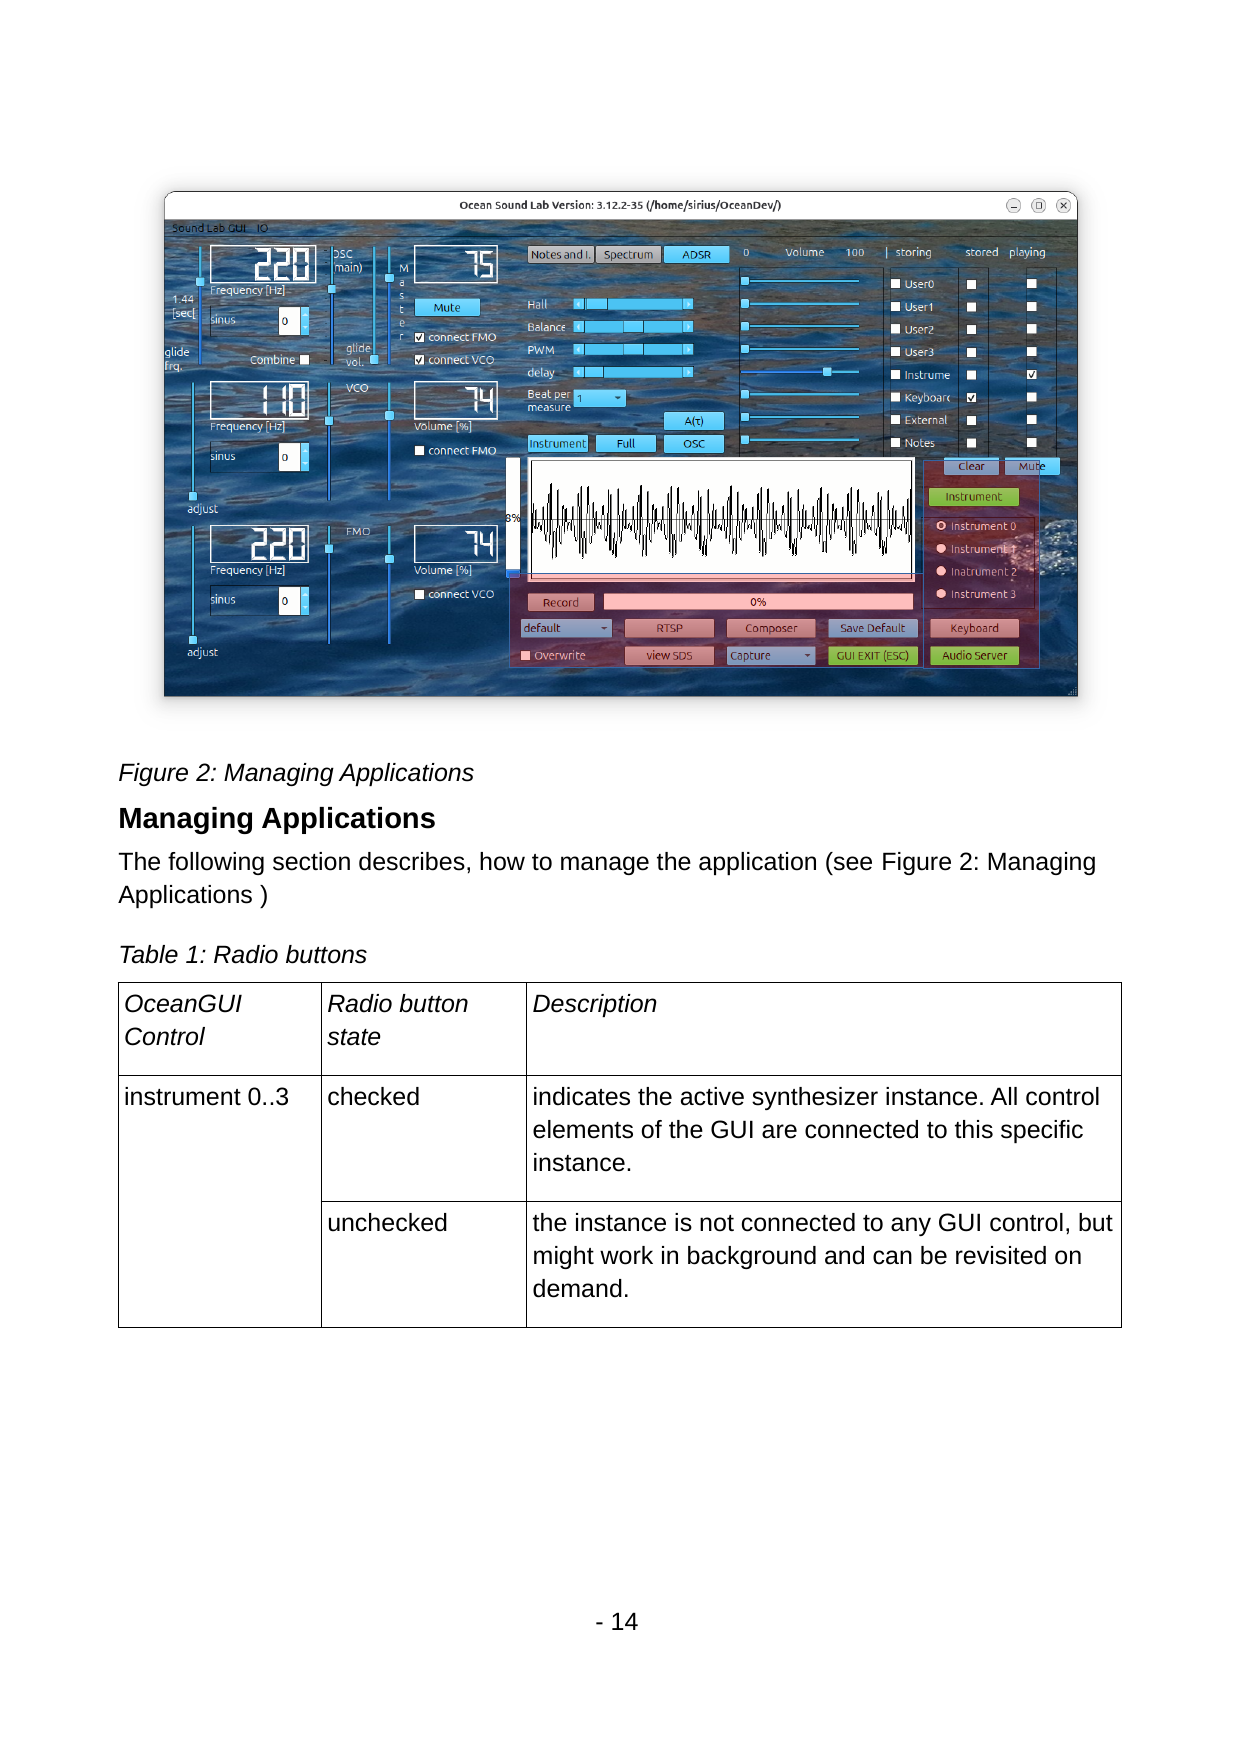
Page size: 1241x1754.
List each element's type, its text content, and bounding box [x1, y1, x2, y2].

picture [118, 150, 1123, 746]
table_cell the instance is not connected to any GUI control, but might work in background and can be revisited on demand. [527, 1202, 1121, 1327]
table_cell checked [322, 1076, 526, 1201]
table_header Radio button state [322, 983, 526, 1075]
text Figure 2: Managing Applications [118, 746, 1122, 787]
table_header Description [527, 983, 1121, 1075]
table_cell unchecked [322, 1202, 526, 1327]
subtitle Managing Applications [118, 787, 1122, 835]
table_header OceanGUI Control [119, 983, 321, 1075]
text Table 1: Radio buttons [118, 941, 1122, 969]
table_cell indicates the active synthesizer instance. All control elements of the GUI are connected to this specific instance. [527, 1076, 1121, 1201]
text The following section describes, how to manage the application (see Figure 2: Managing Applications ) [118, 847, 1122, 909]
table_cell instrument 0..3 [119, 1076, 321, 1327]
subtitle [118, 133, 1122, 150]
